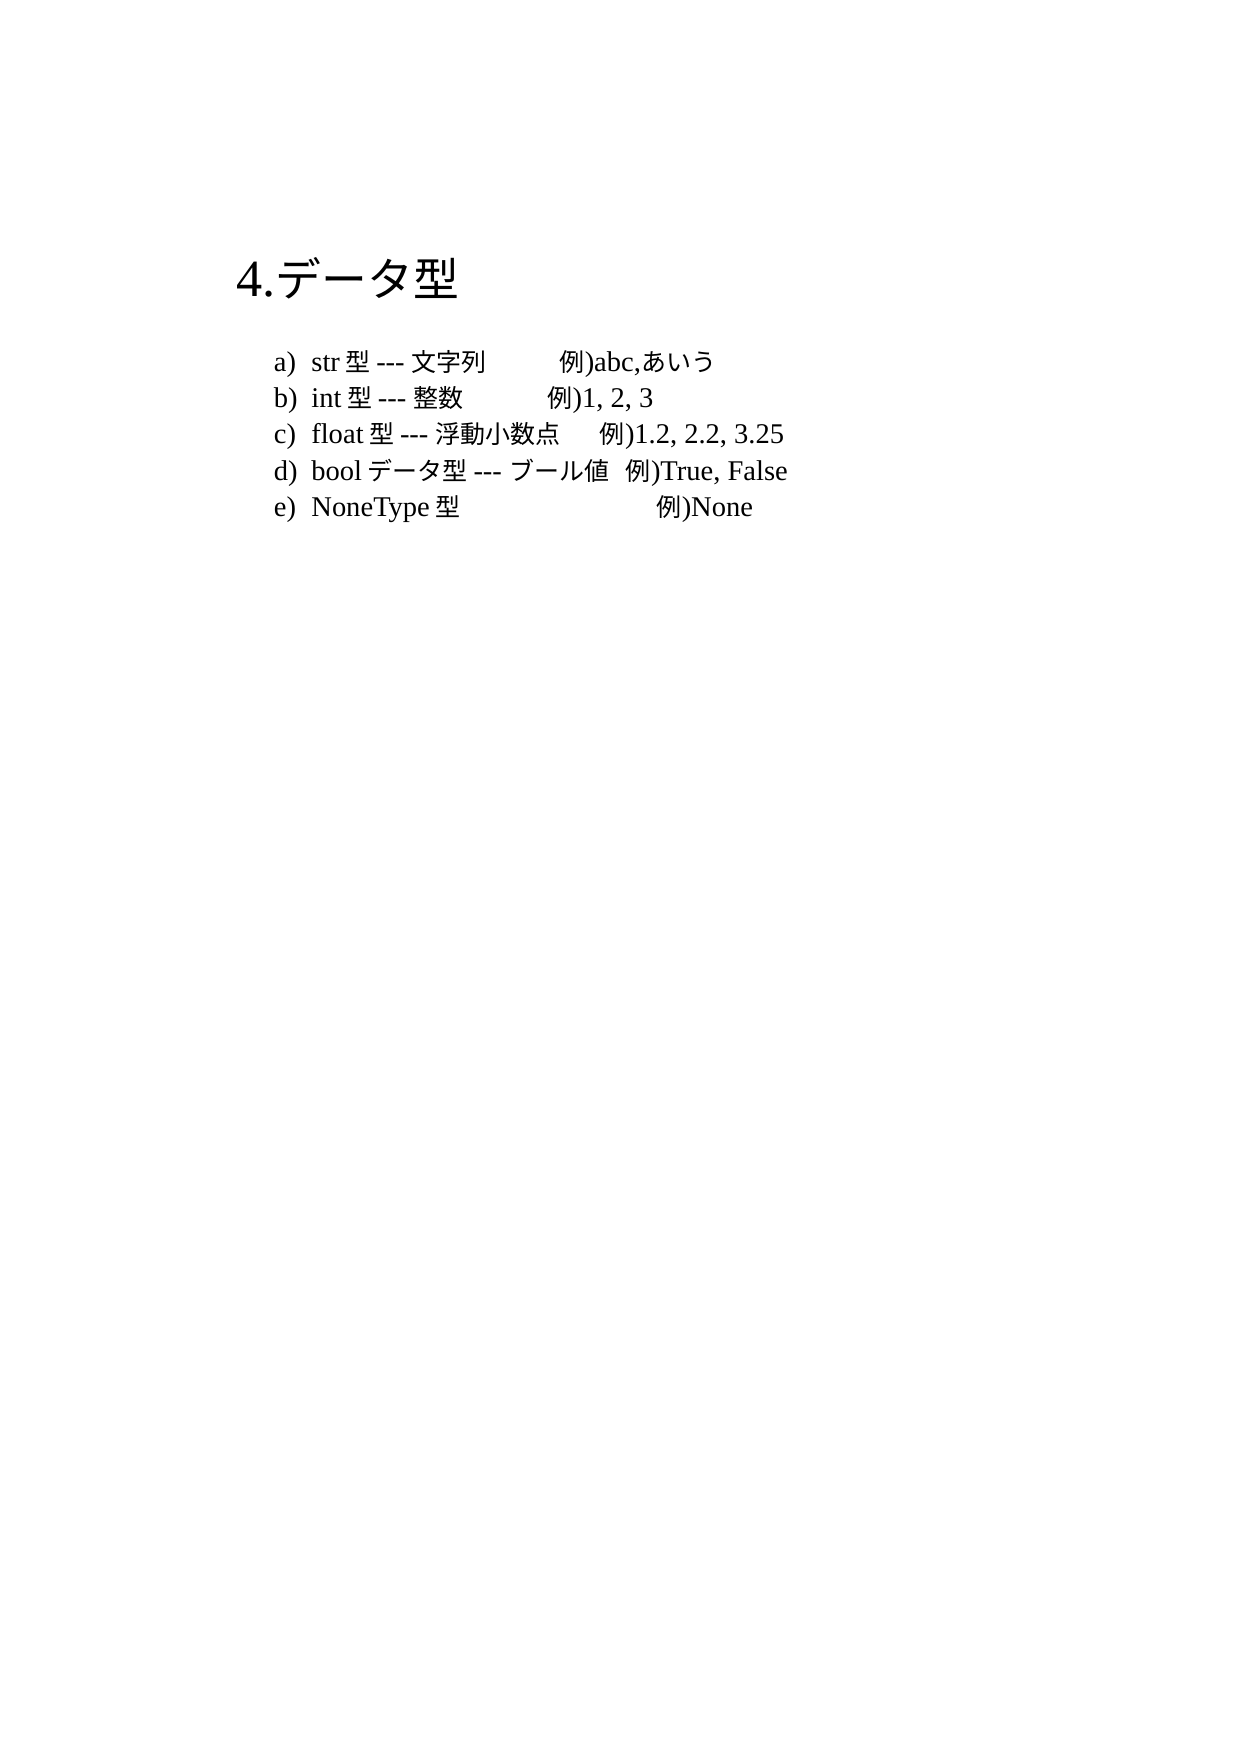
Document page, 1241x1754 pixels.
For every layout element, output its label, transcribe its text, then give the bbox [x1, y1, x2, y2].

text 4.データ型 [236, 243, 1063, 309]
list boolデータ型 --- ブール値 例)True, False [274, 451, 1063, 487]
list NoneType型 例)None [274, 487, 1063, 523]
list int型 --- 整数 例)1, 2, 3 [274, 378, 1063, 415]
list str型 --- 文字列 例)abc,あいう [274, 342, 1063, 378]
list float型 --- 浮動小数点 例)1.2, 2.2, 3.25 [274, 415, 1063, 451]
